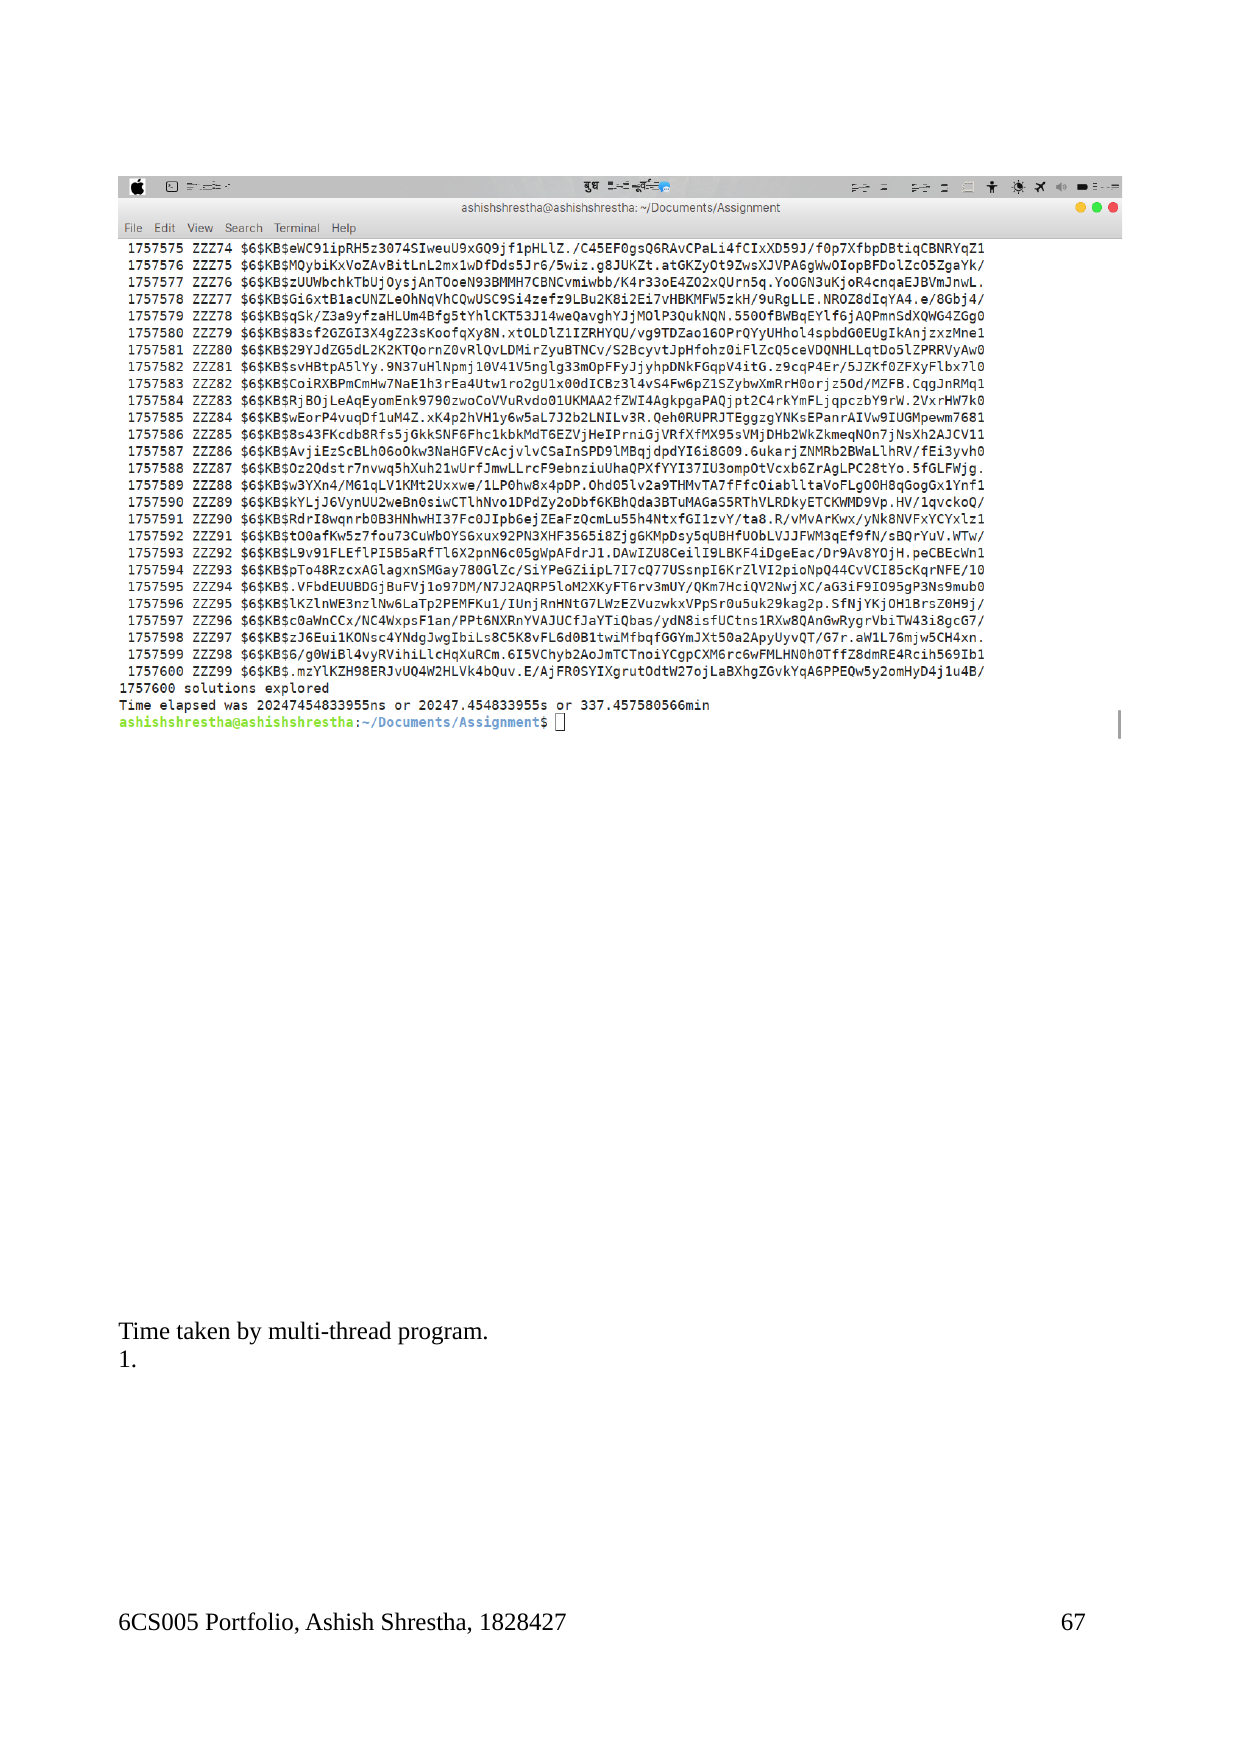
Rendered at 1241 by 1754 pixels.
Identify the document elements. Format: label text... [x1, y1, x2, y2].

picture [118, 176, 1123, 741]
text 1. [118, 1344, 1122, 1373]
text Time taken by multi-thread program. [118, 1316, 1122, 1344]
